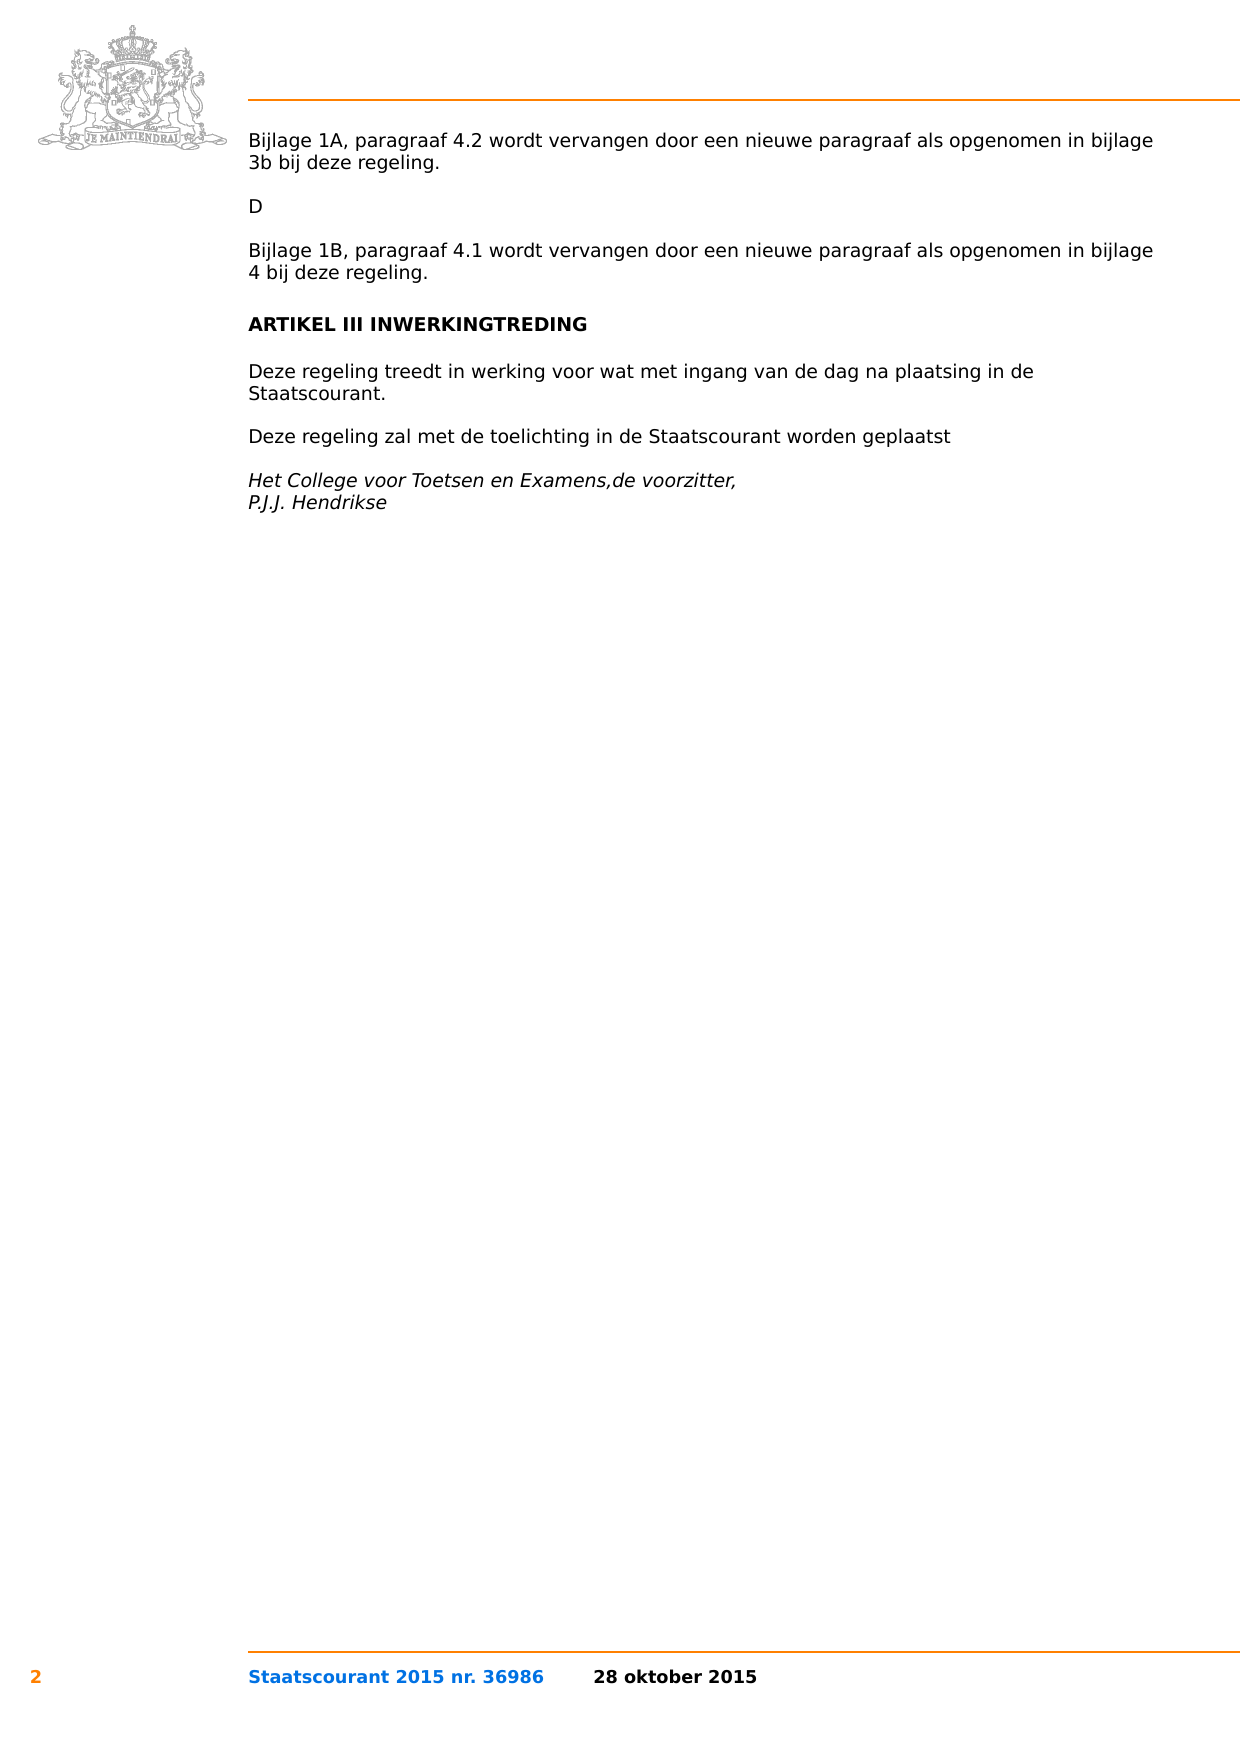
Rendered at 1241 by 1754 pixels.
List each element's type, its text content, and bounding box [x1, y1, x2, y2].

text Bijlage 1A, paragraaf 4.2 wordt vervangen door een nieuwe paragraaf als opgenomen in bijlage 3b bij deze regeling. [248, 130, 1163, 174]
text Deze regeling treedt in werking voor wat met ingang van de dag na plaatsing in de Staatscourant. [248, 361, 1163, 404]
text Deze regeling zal met de toelichting in de Staatscourant worden geplaatst [248, 426, 1163, 448]
text D [248, 196, 1163, 218]
picture [38, 25, 227, 150]
subtitle ARTIKEL III INWERKINGTREDING [248, 313, 1163, 336]
text Bijlage 1B, paragraaf 4.1 wordt vervangen door een nieuwe paragraaf als opgenomen in bijlage 4 bij deze regeling. [248, 239, 1163, 283]
text Het College voor Toetsen en Examens,de voorzitter, P.J.J. Hendrikse [248, 470, 1163, 514]
